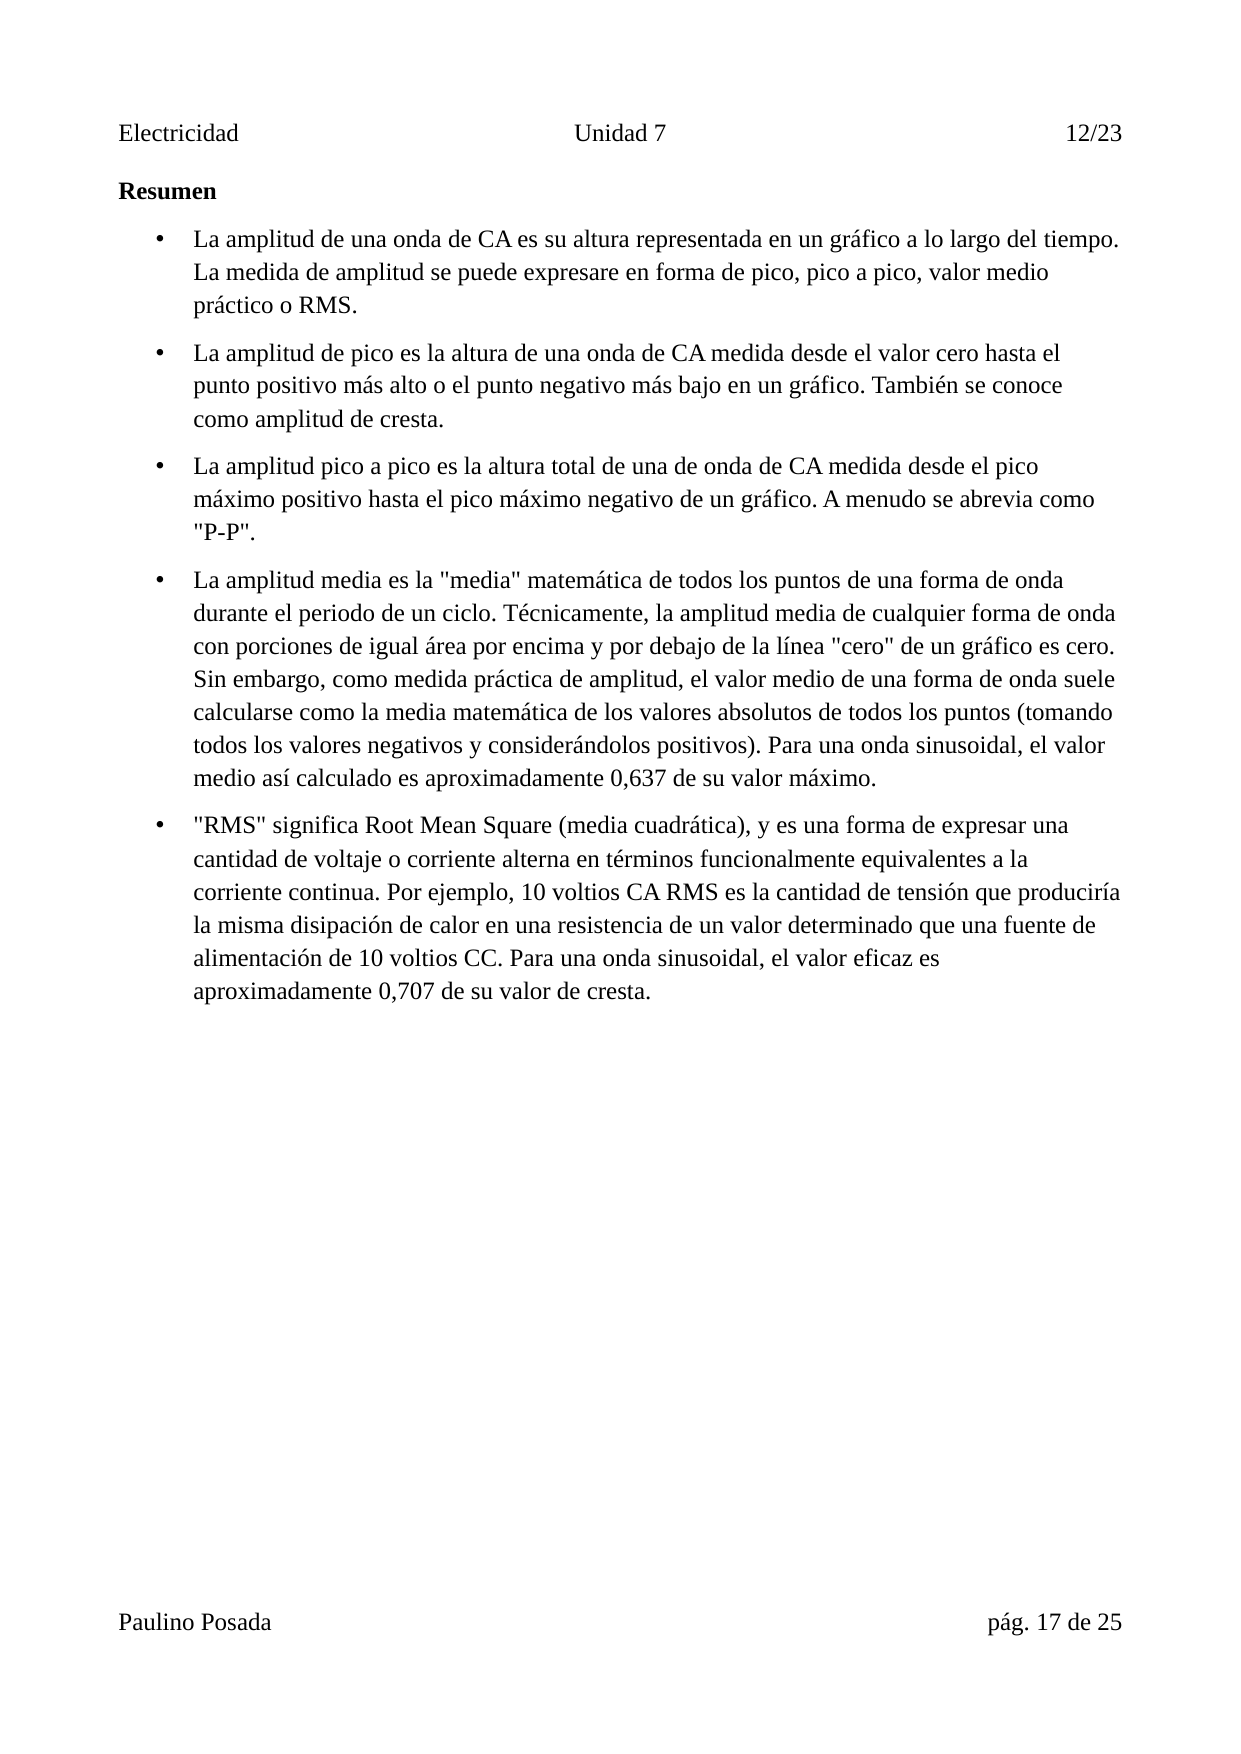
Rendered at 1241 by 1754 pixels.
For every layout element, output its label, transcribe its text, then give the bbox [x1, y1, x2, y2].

text Resumen [118, 176, 1122, 205]
list "RMS" significa Root Mean Square (media cuadrática), y es una forma de expresar una cantidad de voltaje o corriente alterna en términos funcionalmente equivalentes a la corriente continua. Por ejemplo, 10 voltios CA RMS es la cantidad de tensión que produciría la misma disipación de calor en una resistencia de un valor determinado que una fuente de alimentación de 10 voltios CC. Para una onda sinusoidal, el valor eficaz es aproximadamente 0,707 de su valor de cresta. [156, 811, 1122, 1004]
list La amplitud media es la "media" matemática de todos los puntos de una forma de onda durante el periodo de un ciclo. Técnicamente, la amplitud media de cualquier forma de onda con porciones de igual área por encima y por debajo de la línea "cero" de un gráfico es cero. Sin embargo, como medida práctica de amplitud, el valor medio de una forma de onda suele calcularse como la media matemática de los valores absolutos de todos los puntos (tomando todos los valores negativos y considerándolos positivos). Para una onda sinusoidal, el valor medio así calculado es aproximadamente 0,637 de su valor máximo. [156, 565, 1122, 792]
list La amplitud de una onda de CA es su altura representada en un gráfico a lo largo del tiempo. La medida de amplitud se puede expresare en forma de pico, pico a pico, valor medio práctico o RMS. [156, 224, 1122, 319]
list La amplitud pico a pico es la altura total de una de onda de CA medida desde el pico máximo positivo hasta el pico máximo negativo de un gráfico. A menudo se abrevia como "P-P". [156, 451, 1122, 546]
list La amplitud de pico es la altura de una onda de CA medida desde el valor cero hasta el punto positivo más alto o el punto negativo más bajo en un gráfico. También se conoce como amplitud de cresta. [156, 338, 1122, 432]
